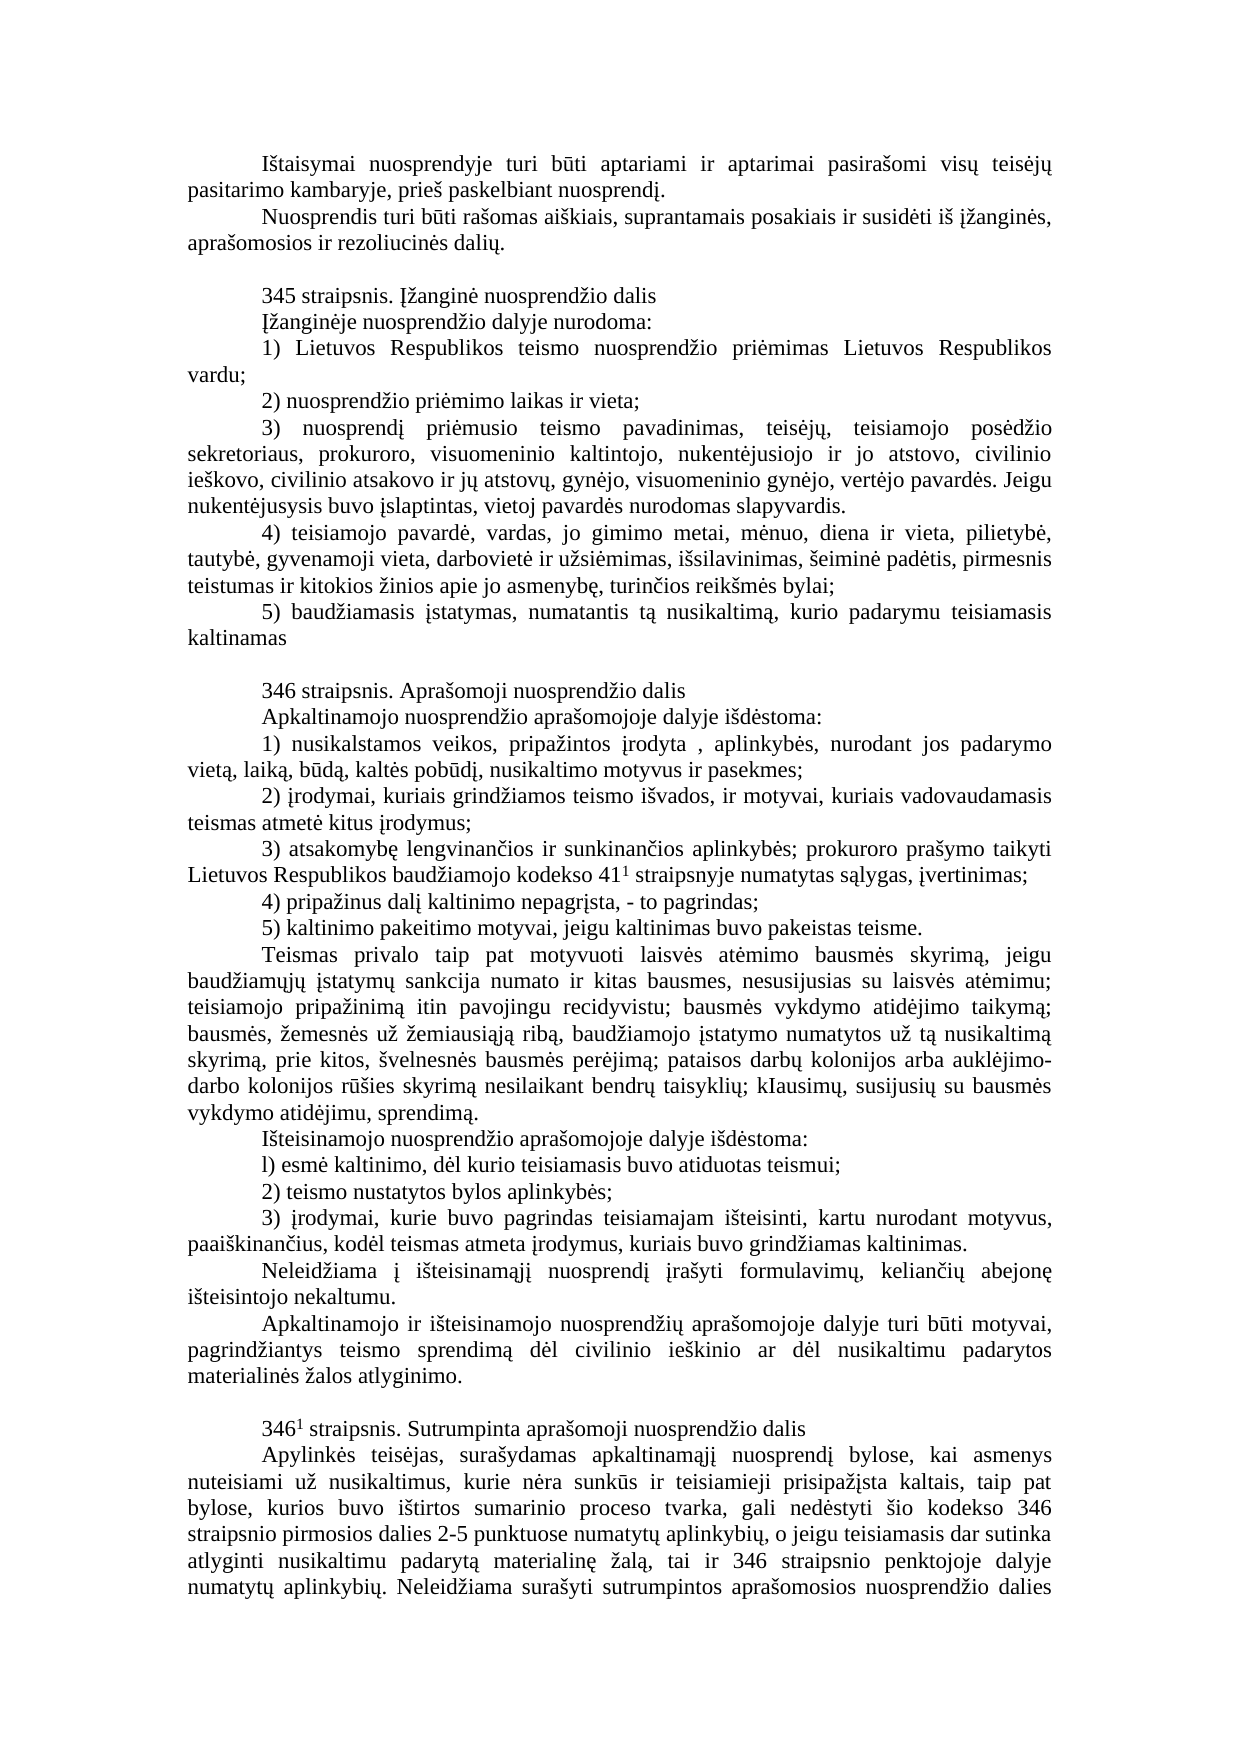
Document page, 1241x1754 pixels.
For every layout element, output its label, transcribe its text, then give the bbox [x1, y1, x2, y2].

text 4) teisiamojo pavardė, vardas, jo gimimo metai, mėnuo, diena ir vieta, pilietybė, tautybė, gyvenamoji vieta, darbovietė ir užsiėmimas, išsilavinimas, šeiminė padėtis, pirmesnis teistumas ir kitokios žinios apie jo asmenybę, turinčios reikšmės bylai; [187, 519, 1053, 598]
text 1) Lietuvos Respublikos teismo nuosprendžio priėmimas Lietuvos Respublikos vardu; [187, 334, 1053, 387]
text 3) atsakomybę lengvinančios ir sunkinančios aplinkybės; prokuroro prašymo taikyti Lietuvos Respublikos baudžiamojo kodekso 411 straipsnyje numatytas sąlygas, įvertinimas; [187, 835, 1053, 888]
text Nuosprendis turi būti rašomas aiškiais, suprantamais posakiais ir susidėti iš įžanginės, aprašomosios ir rezoliucinės dalių. [187, 203, 1053, 255]
text 3461 straipsnis. Sutrumpinta aprašomoji nuosprendžio dalis [187, 1415, 1053, 1441]
text Teismas privalo taip pat motyvuoti laisvės atėmimo bausmės skyrimą, jeigu baudžiamųjų įstatymų sankcija numato ir kitas bausmes, nesusijusias su laisvės atėmimu; teisiamojo pripažinimą itin pavojingu recidyvistu; bausmės vykdymo atidėjimo taikymą; bausmės, žemesnės už žemiausiąją ribą, baudžiamojo įstatymo numatytos už tą nusikaltimą skyrimą, prie kitos, švelnesnės bausmės perėjimą; pataisos darbų kolonijos arba auklėjimo-darbo kolonijos rūšies skyrimą nesilaikant bendrų taisyklių; kIausimų, susijusių su bausmės vykdymo atidėjimu, sprendimą. [187, 941, 1053, 1125]
text Neleidžiama į išteisinamąjį nuosprendį įrašyti formulavimų, keliančių abejonę išteisintojo nekaltumu. [187, 1257, 1053, 1309]
text 3) įrodymai, kurie buvo pagrindas teisiamajam išteisinti, kartu nurodant motyvus, paaiškinančius, kodėl teismas atmeta įrodymus, kuriais buvo grindžiamas kaltinimas. [187, 1204, 1053, 1257]
text Ištaisymai nuosprendyje turi būti aptariami ir aptarimai pasirašomi visų teisėjų pasitarimo kambaryje, prieš paskelbiant nuosprendį. [187, 150, 1053, 203]
text 2) teismo nustatytos bylos aplinkybės; [187, 1178, 1053, 1204]
text 5) baudžiamasis įstatymas, numatantis tą nusikaltimą, kurio padarymu teisiamasis kaltinamas [187, 598, 1053, 651]
text Išteisinamojo nuosprendžio aprašomojoje dalyje išdėstoma: [187, 1125, 1053, 1151]
text 2) nuosprendžio priėmimo laikas ir vieta; [187, 387, 1053, 413]
text 2) įrodymai, kuriais grindžiamos teismo išvados, ir motyvai, kuriais vadovaudamasis teismas atmetė kitus įrodymus; [187, 782, 1053, 835]
text Apkaltinamojo nuosprendžio aprašomojoje dalyje išdėstoma: [187, 703, 1053, 730]
text 3) nuosprendį priėmusio teismo pavadinimas, teisėjų, teisiamojo posėdžio sekretoriaus, prokuroro, visuomeninio kaltintojo, nukentėjusiojo ir jo atstovo, civilinio ieškovo, civilinio atsakovo ir jų atstovų, gynėjo, visuomeninio gynėjo, vertėjo pavardės. Jeigu nukentėjusysis buvo įslaptintas, vietoj pavardės nurodomas slapyvardis. [187, 413, 1053, 519]
text 4) pripažinus dalį kaltinimo nepagrįsta, - to pagrindas; [187, 888, 1053, 914]
text 1) nusikalstamos veikos, pripažintos įrodyta , aplinkybės, nurodant jos padarymo vietą, laiką, būdą, kaltės pobūdį, nusikaltimo motyvus ir pasekmes; [187, 730, 1053, 782]
text Įžanginėje nuosprendžio dalyje nurodoma: [187, 308, 1053, 334]
text 346 straipsnis. Aprašomoji nuosprendžio dalis [187, 677, 1053, 703]
text Apylinkės teisėjas, surašydamas apkaltinamąjį nuosprendį bylose, kai asmenys nuteisiami už nusikaltimus, kurie nėra sunkūs ir teisiamieji prisipažįsta kaltais, taip pat bylose, kurios buvo ištirtos sumarinio proceso tvarka, gali nedėstyti šio kodekso 346 straipsnio pirmosios dalies 2-5 punktuose numatytų aplinkybių, o jeigu teisiamasis dar sutinka atlyginti nusikaltimu padarytą materialinę žalą, tai ir 346 straipsnio penktojoje dalyje numatytų aplinkybių. Neleidžiama surašyti sutrumpintos aprašomosios nuosprendžio dalies [187, 1441, 1053, 1599]
text 5) kaltinimo pakeitimo motyvai, jeigu kaltinimas buvo pakeistas teisme. [187, 914, 1053, 941]
text 345 straipsnis. Įžanginė nuosprendžio dalis [187, 282, 1053, 308]
text Apkaltinamojo ir išteisinamojo nuosprendžių aprašomojoje dalyje turi būti motyvai, pagrindžiantys teismo sprendimą dėl civilinio ieškinio ar dėl nusikaltimu padarytos materialinės žalos atlyginimo. [187, 1309, 1053, 1389]
text l) esmė kaltinimo, dėl kurio teisiamasis buvo atiduotas teismui; [187, 1151, 1053, 1178]
